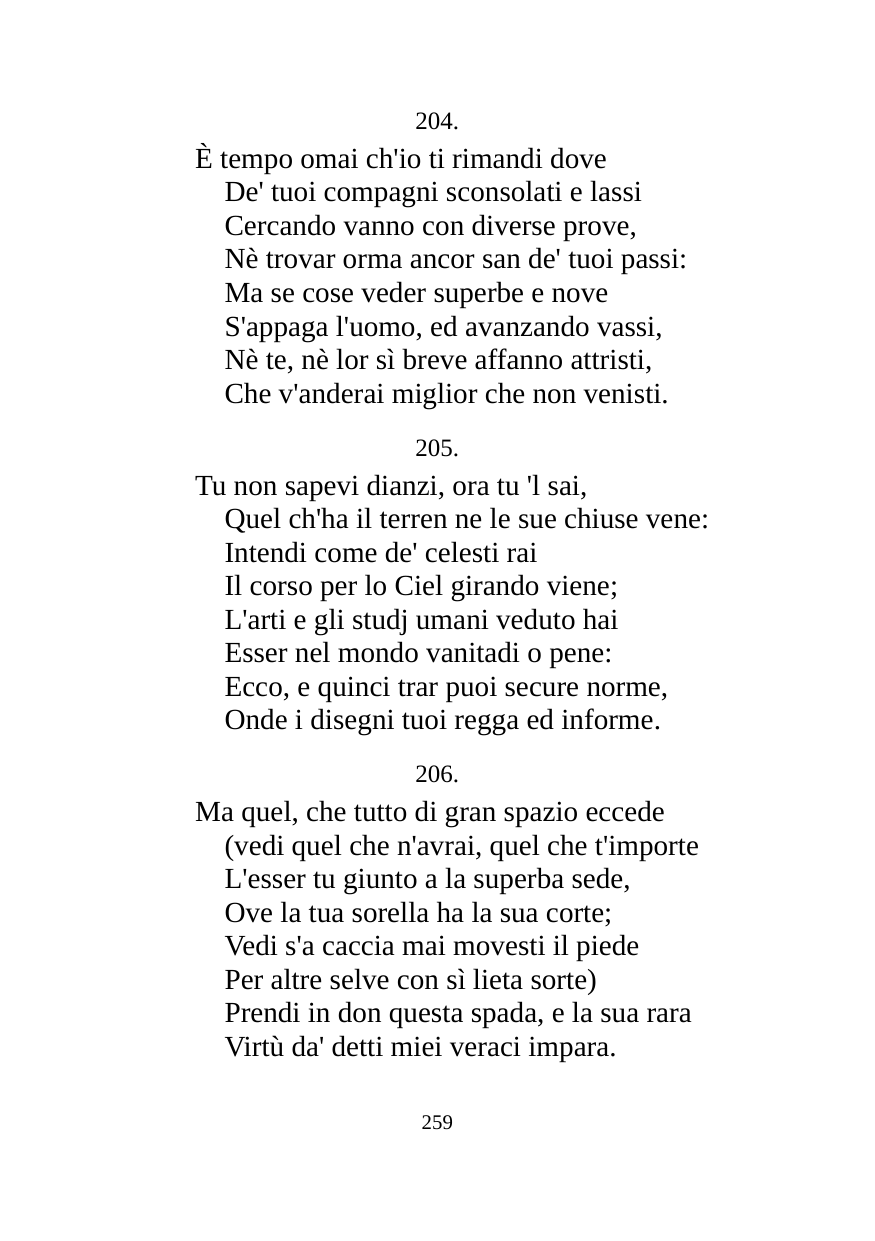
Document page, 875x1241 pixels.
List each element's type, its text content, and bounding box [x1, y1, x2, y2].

text Ecco, e quinci trar puoi secure norme, [224, 669, 768, 702]
text Virtù da' detti miei veraci impara. [224, 1029, 768, 1063]
text È tempo omai ch'io ti rimandi dove [195, 141, 768, 174]
text Onde i disegni tuoi regga ed informe. [224, 702, 768, 736]
text Nè te, nè lor sì breve affanno attristi, [224, 342, 768, 376]
text Cercando vanno con diverse prove, [224, 208, 768, 242]
text Tu non sapevi dianzi, ora tu 'l sai, [195, 468, 768, 501]
text Il corso per lo Ciel girando viene; [224, 568, 768, 602]
text S'appaga l'uomo, ed avanzando vassi, [224, 309, 768, 342]
text Intendi come de' celesti rai [224, 535, 768, 568]
text L'esser tu giunto a la superba sede, [224, 861, 768, 895]
text L'arti e gli studj umani veduto hai [224, 602, 768, 635]
text Vedi s'a caccia mai movesti il piede [224, 928, 768, 962]
text Ma quel, che tutto di gran spazio eccede [195, 794, 768, 828]
text Ove la tua sorella ha la sua corte; [224, 895, 768, 928]
text Ma se cose veder superbe e nove [224, 275, 768, 309]
text Quel ch'ha il terren ne le sue chiuse vene: [224, 501, 768, 535]
text Per altre selve con sì lieta sorte) [224, 962, 768, 996]
text Nè trovar orma ancor san de' tuoi passi: [224, 242, 768, 275]
text De' tuoi compagni sconsolati e lassi [224, 174, 768, 208]
text Esser nel mondo vanitadi o pene: [224, 635, 768, 669]
text 205. [106, 433, 768, 462]
text Che v'anderai miglior che non venisti. [224, 376, 768, 409]
text 206. [106, 759, 768, 788]
text Prendi in don questa spada, e la sua rara [224, 996, 768, 1029]
text (vedi quel che n'avrai, quel che t'importe [224, 828, 768, 861]
text 204. [106, 106, 768, 135]
